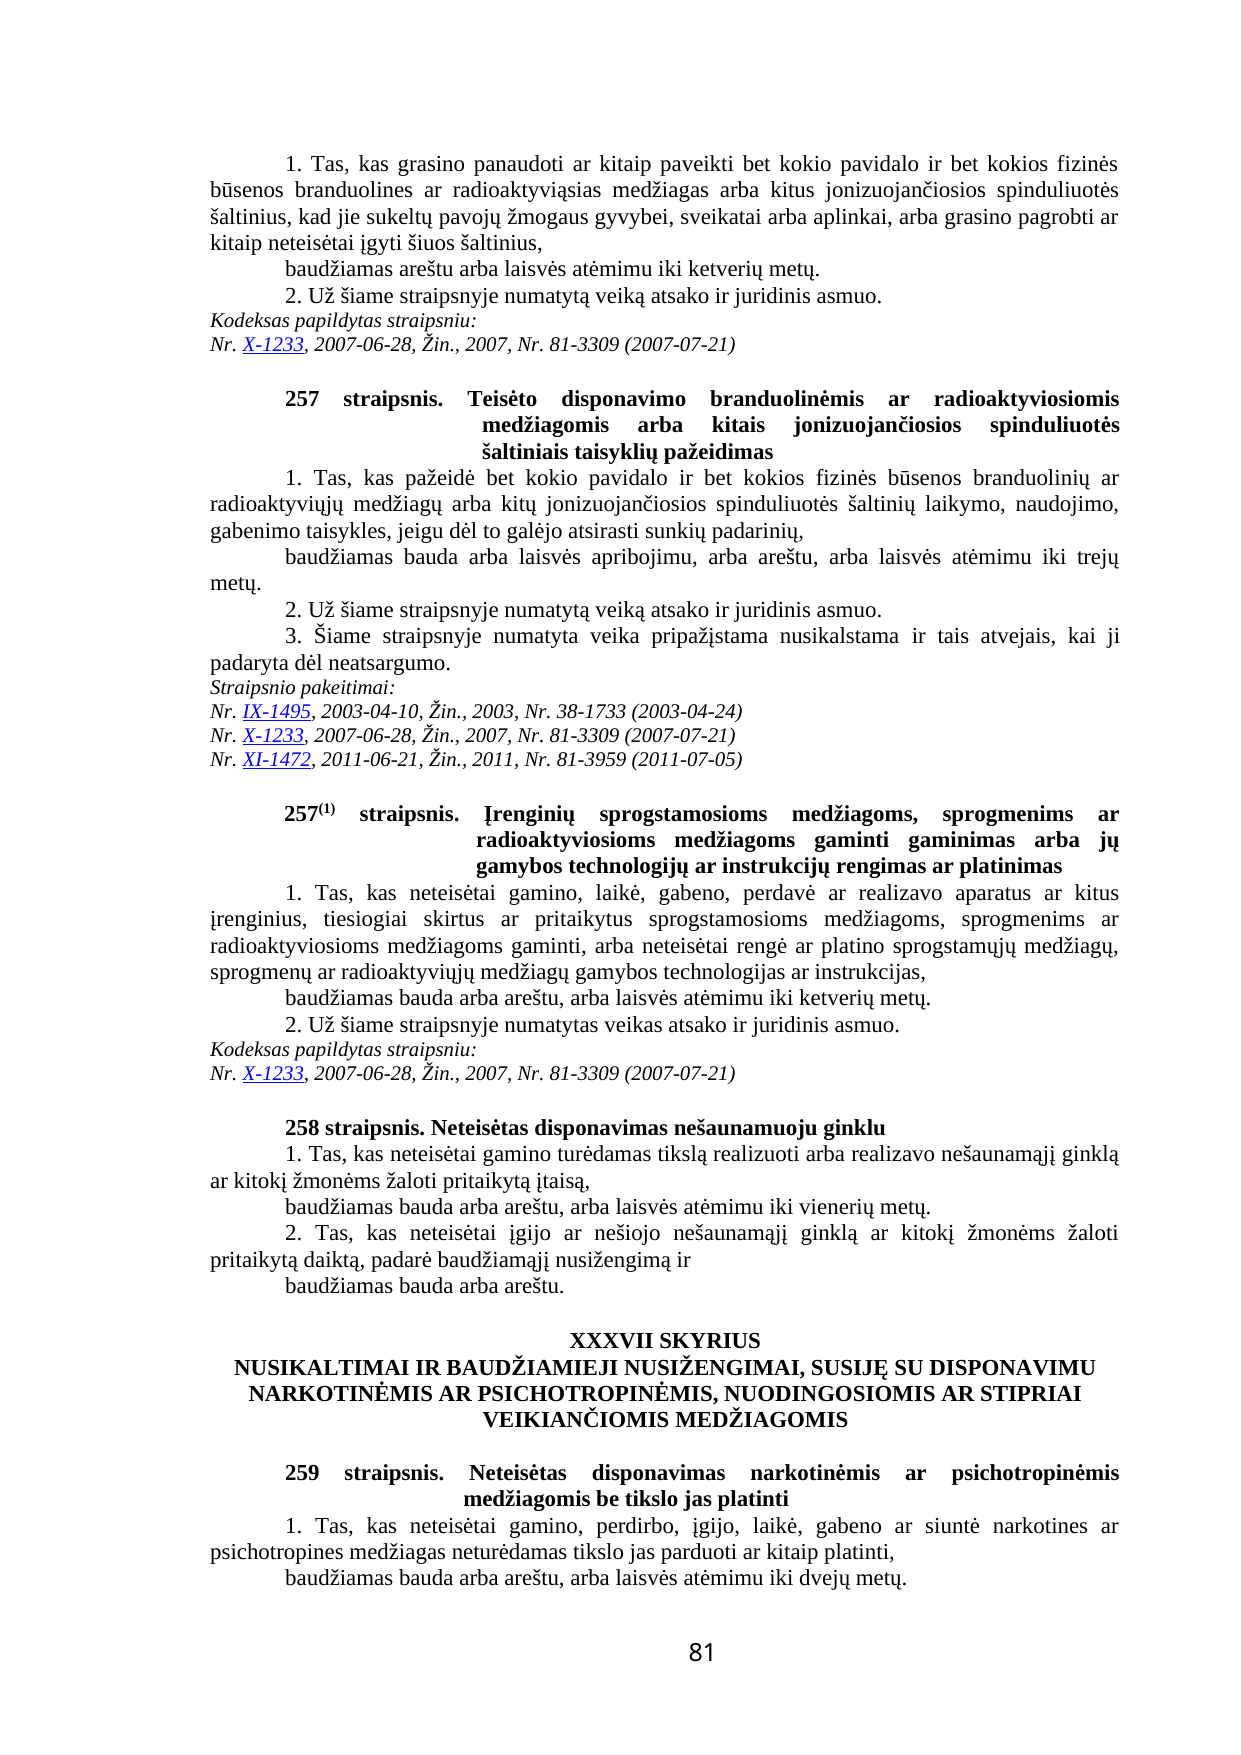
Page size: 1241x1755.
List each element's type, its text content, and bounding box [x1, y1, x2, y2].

text Nr. XI-1472, 2011-06-21, Žin., 2011, Nr. 81-3959 (2011-07-05) [210, 747, 1120, 771]
text baudžiamas areštu arba laisvės atėmimu iki ketverių metų. [210, 255, 1120, 282]
text 2. Už šiame straipsnyje numatytą veiką atsako ir juridinis asmuo. [210, 282, 1120, 308]
text XXXVII SKYRIUS [210, 1327, 1120, 1353]
text 257(1) straipsnis. Įrenginių sprogstamosioms medžiagoms, sprogmenims ar radioaktyviosioms medžiagoms gaminti gaminimas arba jų gamybos technologijų ar instrukcijų rengimas ar platinimas [284, 800, 1120, 879]
text 1. Tas, kas pažeidė bet kokio pavidalo ir bet kokios fizinės būsenos branduolinių ar radioaktyviųjų medžiagų arba kitų jonizuojančiosios spinduliuotės šaltinių laikymo, naudojimo, gabenimo taisykles, jeigu dėl to galėjo atsirasti sunkių padarinių, [210, 464, 1120, 543]
text 1. Tas, kas neteisėtai gamino turėdamas tikslą realizuoti arba realizavo nešaunamąjį ginklą ar kitokį žmonėms žaloti pritaikytą įtaisą, [210, 1140, 1120, 1193]
text baudžiamas bauda arba areštu, arba laisvės atėmimu iki ketverių metų. [210, 984, 1120, 1011]
text Nr. IX-1495, 2003-04-10, Žin., 2003, Nr. 38-1733 (2003-04-24) [210, 699, 1120, 723]
text 2. Už šiame straipsnyje numatytą veiką atsako ir juridinis asmuo. [210, 596, 1120, 622]
text NUSIKALTIMAI IR BAUDŽIAMIEJI NUSIŽENGIMAI, SUSIJĘ SU DISPONAVIMU NARKOTINĖMIS AR PSICHOTROPINĖMIS, NUODINGOSIOMIS AR STIPRIAI VEIKIANČIOMIS MEDŽIAGOMIS [210, 1353, 1120, 1433]
text Kodeksas papildytas straipsniu: [210, 1037, 1120, 1061]
text 258 straipsnis. Neteisėtas disponavimas nešaunamuoju ginklu [210, 1114, 1120, 1140]
text Straipsnio pakeitimai: [210, 675, 1120, 699]
text Nr. X-1233, 2007-06-28, Žin., 2007, Nr. 81-3309 (2007-07-21) [210, 1061, 1120, 1085]
text 3. Šiame straipsnyje numatyta veika pripažįstama nusikalstama ir tais atvejais, kai ji padaryta dėl neatsargumo. [210, 622, 1120, 675]
text baudžiamas bauda arba laisvės apribojimu, arba areštu, arba laisvės atėmimu iki trejų metų. [210, 543, 1120, 596]
text Nr. X-1233, 2007-06-28, Žin., 2007, Nr. 81-3309 (2007-07-21) [210, 723, 1120, 747]
text 1. Tas, kas neteisėtai gamino, laikė, gabeno, perdavė ar realizavo aparatus ar kitus įrenginius, tiesiogiai skirtus ar pritaikytus sprogstamosioms medžiagoms, sprogmenims ar radioaktyviosioms medžiagoms gaminti, arba neteisėtai rengė ar platino sprogstamųjų medžiagų, sprogmenų ar radioaktyviųjų medžiagų gamybos technologijas ar instrukcijas, [210, 879, 1120, 984]
text 259 straipsnis. Neteisėtas disponavimas narkotinėmis ar psichotropinėmis medžiagomis be tikslo jas platinti [285, 1459, 1120, 1512]
text baudžiamas bauda arba areštu. [210, 1272, 1120, 1298]
text Kodeksas papildytas straipsniu: [210, 308, 1120, 332]
text 2. Už šiame straipsnyje numatytas veikas atsako ir juridinis asmuo. [210, 1011, 1120, 1037]
text 2. Tas, kas neteisėtai įgijo ar nešiojo nešaunamąjį ginklą ar kitokį žmonėms žaloti pritaikytą daiktą, padarė baudžiamąjį nusižengimą ir [210, 1219, 1120, 1272]
text 1. Tas, kas neteisėtai gamino, perdirbo, įgijo, laikė, gabeno ar siuntė narkotines ar psichotropines medžiagas neturėdamas tikslo jas parduoti ar kitaip platinti, [210, 1512, 1120, 1564]
text baudžiamas bauda arba areštu, arba laisvės atėmimu iki dvejų metų. [210, 1564, 1120, 1591]
text baudžiamas bauda arba areštu, arba laisvės atėmimu iki vienerių metų. [210, 1193, 1120, 1219]
text 1. Tas, kas grasino panaudoti ar kitaip paveikti bet kokio pavidalo ir bet kokios fizinės būsenos branduolines ar radioaktyviąsias medžiagas arba kitus jonizuojančiosios spinduliuotės šaltinius, kad jie sukeltų pavojų žmogaus gyvybei, sveikatai arba aplinkai, arba grasino pagrobti ar kitaip neteisėtai įgyti šiuos šaltinius, [210, 150, 1120, 255]
text 257 straipsnis. Teisėto disponavimo branduolinėmis ar radioaktyviosiomis medžiagomis arba kitais jonizuojančiosios spinduliuotės šaltiniais taisyklių pažeidimas [285, 385, 1120, 464]
text Nr. X-1233, 2007-06-28, Žin., 2007, Nr. 81-3309 (2007-07-21) [210, 332, 1120, 356]
